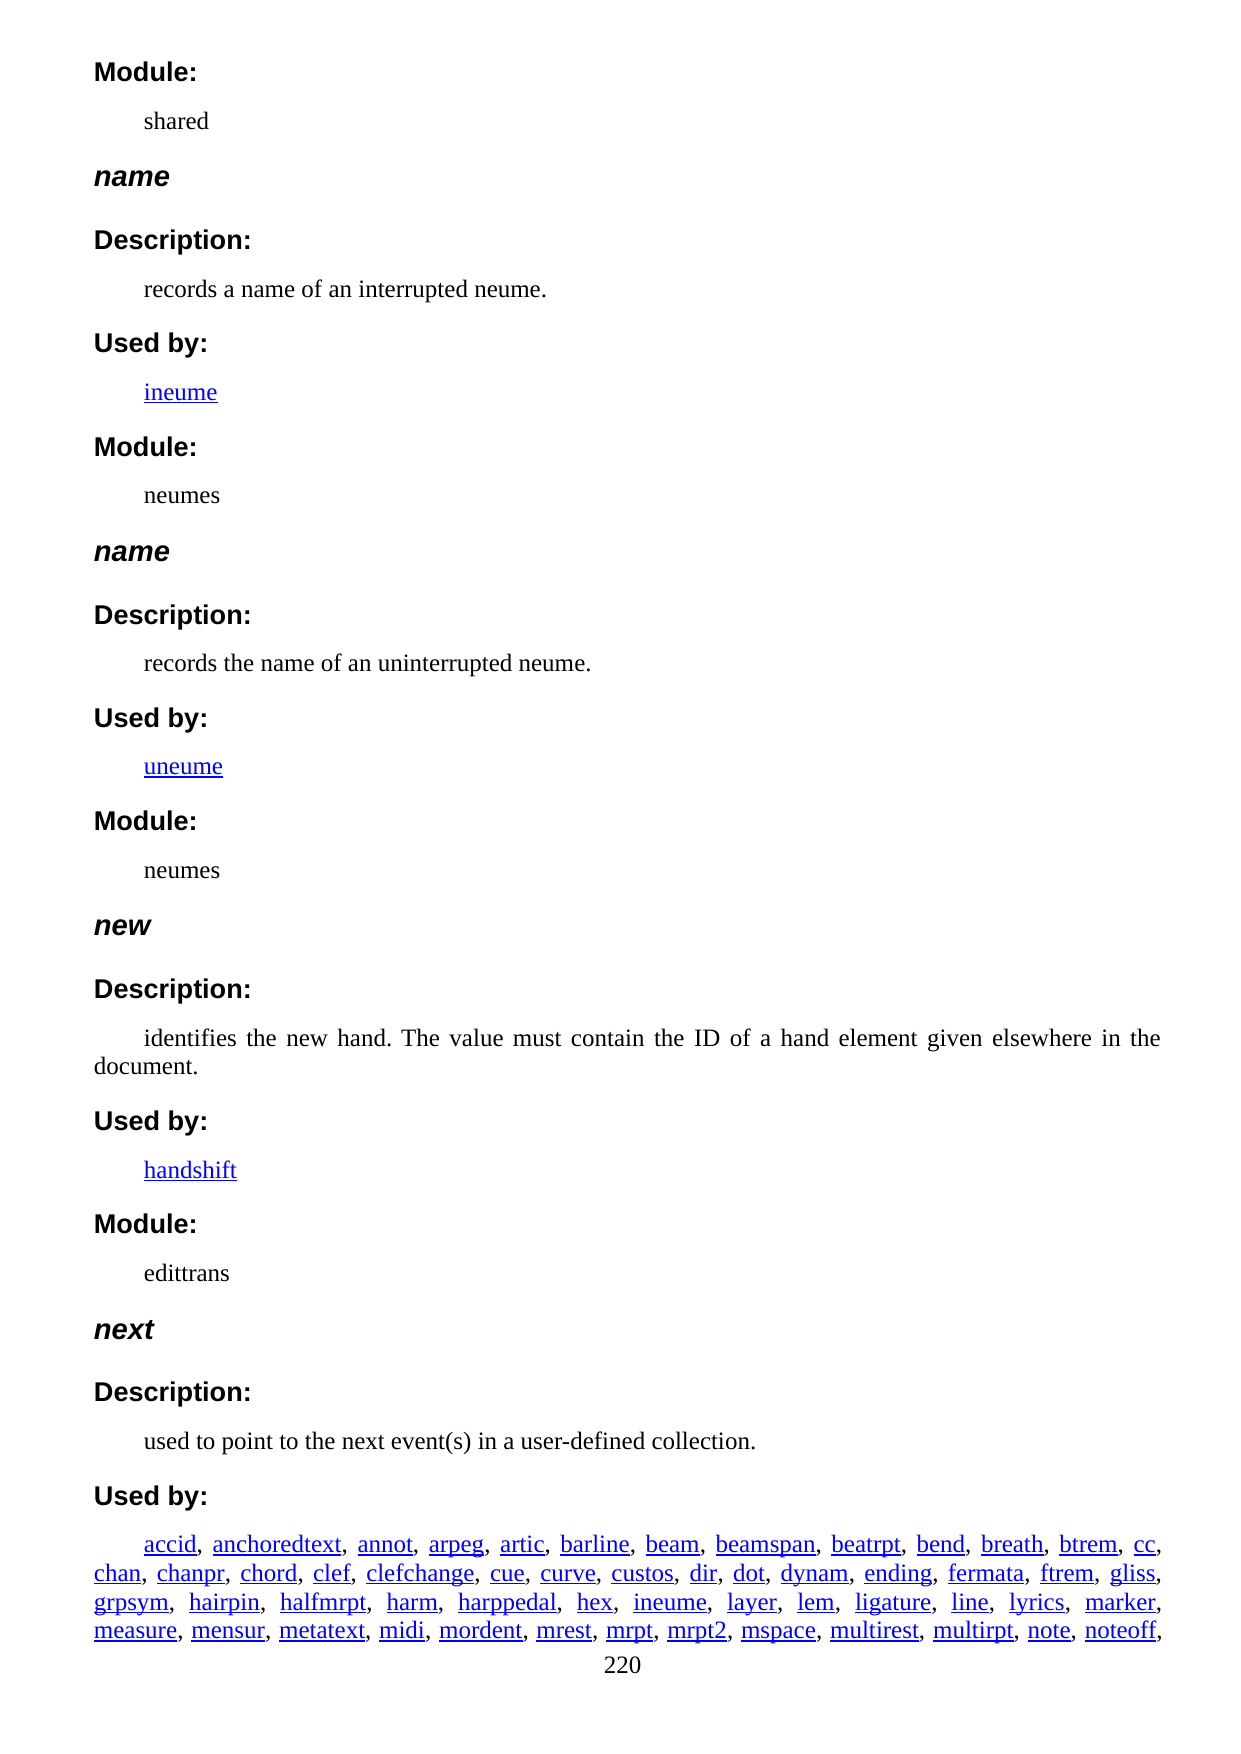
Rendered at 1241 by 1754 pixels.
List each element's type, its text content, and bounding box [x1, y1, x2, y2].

text shared [94, 106, 1162, 134]
text used to point to the next event(s) in a user-defined collection. [94, 1426, 1162, 1455]
subtitle Used by: [94, 327, 1162, 359]
subtitle Module: [94, 431, 1162, 462]
text identifies the new hand. The value must contain the ID of a hand element given elsewhere in the document. [94, 1023, 1162, 1080]
subtitle Module: [94, 805, 1162, 836]
subtitle next [94, 1312, 1162, 1345]
subtitle Used by: [94, 1480, 1162, 1511]
subtitle Description: [94, 599, 1162, 630]
subtitle Description: [94, 224, 1162, 256]
subtitle new [94, 908, 1162, 942]
subtitle name [94, 159, 1162, 193]
text edittrans [94, 1258, 1162, 1287]
subtitle name [94, 534, 1162, 567]
subtitle Used by: [94, 1105, 1162, 1136]
text handshift [94, 1155, 1162, 1183]
subtitle Module: [94, 1208, 1162, 1240]
text accid, anchoredtext, annot, arpeg, artic, barline, beam, beamspan, beatrpt, bend, breath, btrem, cc, chan, chanpr, chord, clef, clefchange, cue, curve, custos, dir, dot, dynam, ending, fermata, ftrem, gliss, grpsym, hairpin, halfmrpt, harm, harppedal, hex, ineume, layer, lem, ligature, line, lyrics, marker, measure, mensur, metatext, midi, mordent, mrest, mrpt, mrpt2, mspace, multirest, multirpt, note, noteoff, [94, 1529, 1162, 1644]
subtitle Module: [94, 56, 1162, 87]
subtitle Description: [94, 973, 1162, 1004]
text records a name of an interrupted neume. [94, 274, 1162, 302]
subtitle Description: [94, 1376, 1162, 1408]
text uneume [94, 751, 1162, 780]
text records the name of an uninterrupted neume. [94, 648, 1162, 677]
text ineume [94, 377, 1162, 406]
subtitle Used by: [94, 702, 1162, 733]
text neumes [94, 855, 1162, 883]
text neumes [94, 480, 1162, 509]
